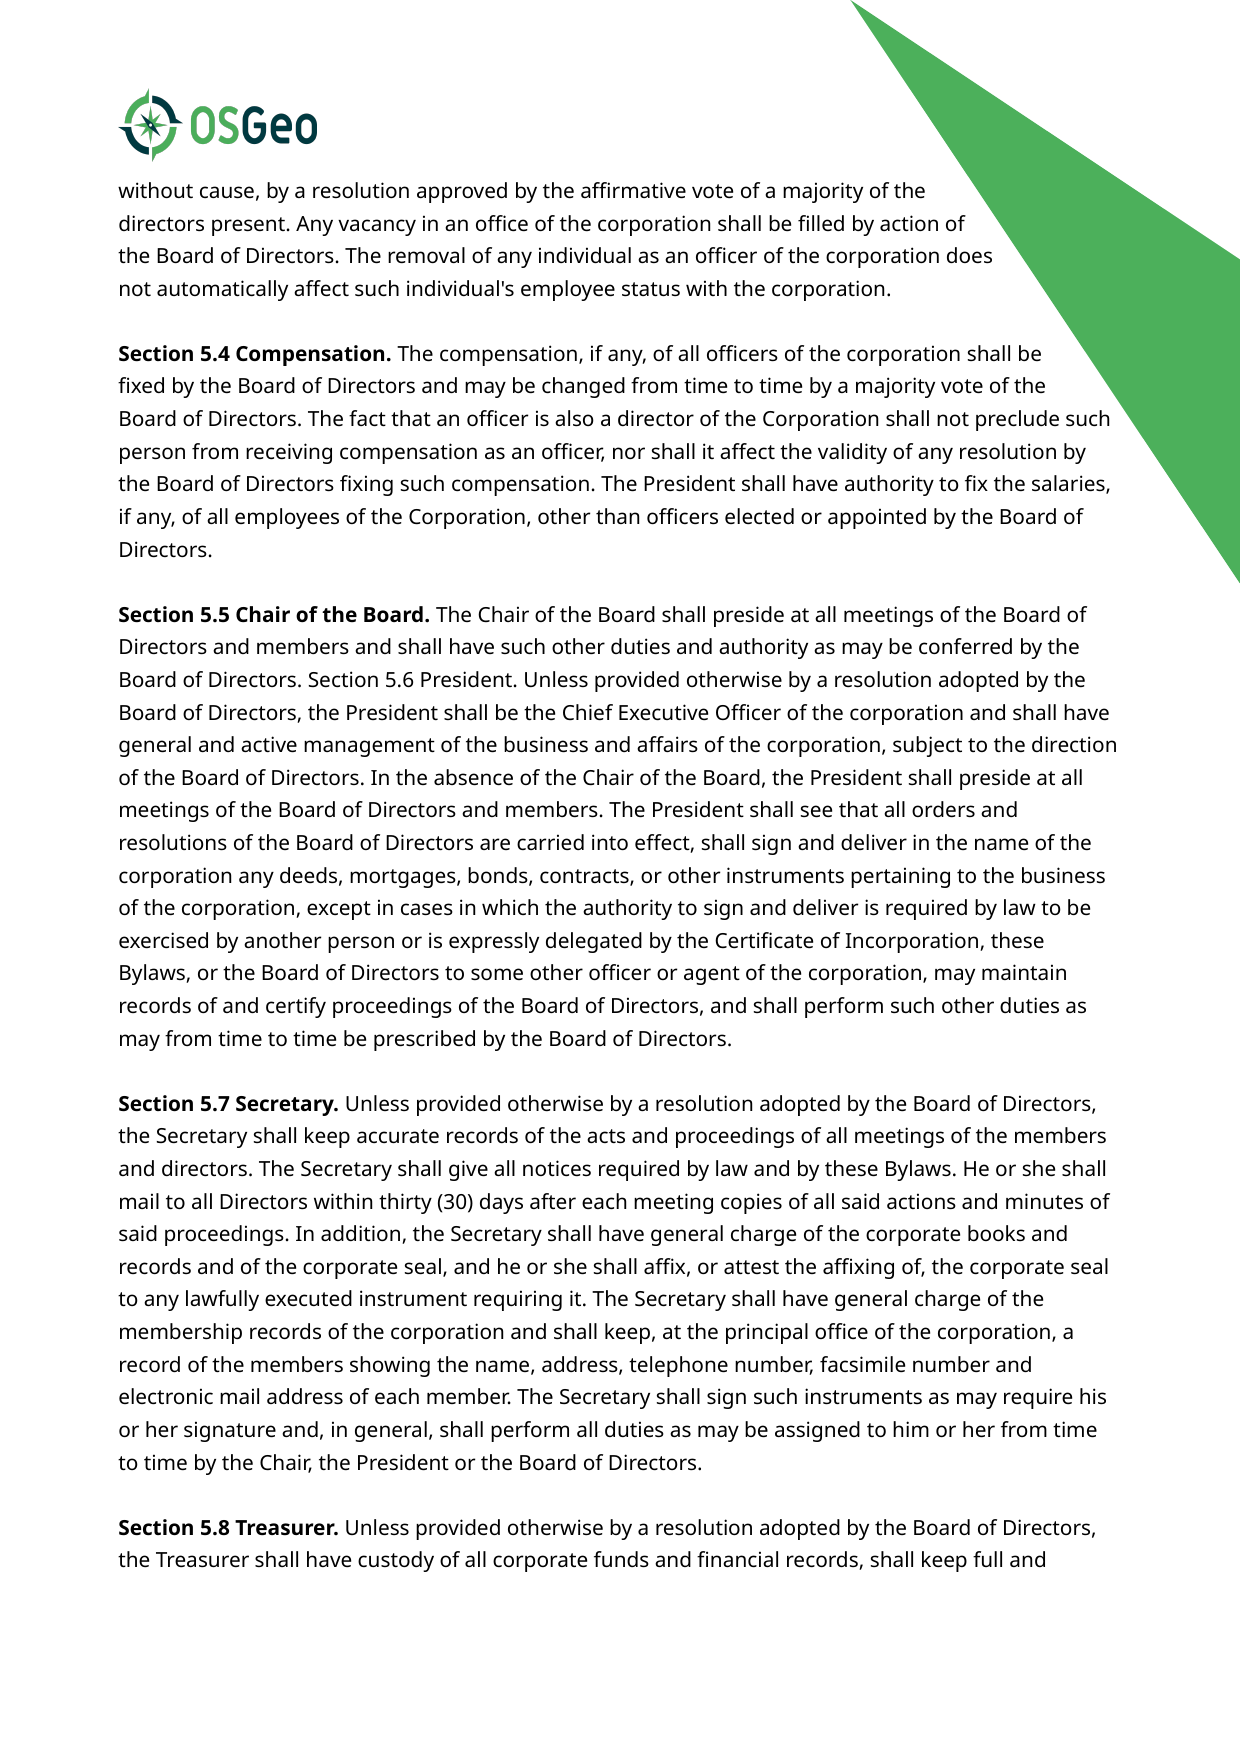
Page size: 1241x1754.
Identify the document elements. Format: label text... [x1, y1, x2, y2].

text Section 5.8 Treasurer. Unless provided otherwise by a resolution adopted by the Board of Directors, the Treasurer shall have custody of all corporate funds and financial records, shall keep full and [118, 1513, 1122, 1574]
text Section 5.4 Compensation. The compensation, if any, of all officers of the corporation shall be fixed by the Board of Directors and may be changed from time to time by a majority vote of the Board of Directors. The fact that an officer is also a director of the Corporation shall not preclude such person from receiving compensation as an officer, nor shall it affect the validity of any resolution by the Board of Directors fixing such compensation. The President shall have authority to fix the salaries, if any, of all employees of the Corporation, other than officers elected or appointed by the Board of Directors. [118, 339, 1122, 563]
text Section 5.5 Chair of the Board. The Chair of the Board shall preside at all meetings of the Board of Directors and members and shall have such other duties and authority as may be conferred by the Board of Directors. Section 5.6 President. Unless provided otherwise by a resolution adopted by the Board of Directors, the President shall be the Chief Executive Officer of the corporation and shall have general and active management of the business and affairs of the corporation, subject to the direction of the Board of Directors. In the absence of the Chair of the Board, the President shall preside at all meetings of the Board of Directors and members. The President shall see that all orders and resolutions of the Board of Directors are carried into effect, shall sign and deliver in the name of the corporation any deeds, mortgages, bonds, contracts, or other instruments pertaining to the business of the corporation, except in cases in which the authority to sign and deliver is required by law to be exercised by another person or is expressly delegated by the Certificate of Incorporation, these Bylaws, or the Board of Directors to some other officer or agent of the corporation, may maintain records of and certify proceedings of the Board of Directors, and shall perform such other duties as may from time to time be prescribed by the Board of Directors. [118, 600, 1122, 1052]
text Section 5.7 Secretary. Unless provided otherwise by a resolution adopted by the Board of Directors, the Secretary shall keep accurate records of the acts and proceedings of all meetings of the members and directors. The Secretary shall give all notices required by law and by these Bylaws. He or she shall mail to all Directors within thirty (30) days after each meeting copies of all said actions and minutes of said proceedings. In addition, the Secretary shall have general charge of the corporate books and records and of the corporate seal, and he or she shall affix, or attest the affixing of, the corporate seal to any lawfully executed instrument requiring it. The Secretary shall have general charge of the membership records of the corporation and shall keep, at the principal office of the corporation, a record of the members showing the name, address, telephone number, facsimile number and electronic mail address of each member. The Secretary shall sign such instruments as may require his or her signature and, in general, shall perform all duties as may be assigned to him or her from time to time by the Chair, the President or the Board of Directors. [118, 1089, 1122, 1476]
picture [118, 88, 317, 162]
text without cause, by a resolution approved by the affirmative vote of a majority of the directors present. Any vacancy in an office of the corporation shall be filled by action of the Board of Directors. The removal of any individual as an officer of the corporation does not automatically affect such individual's employee status with the corporation. [118, 176, 1051, 302]
